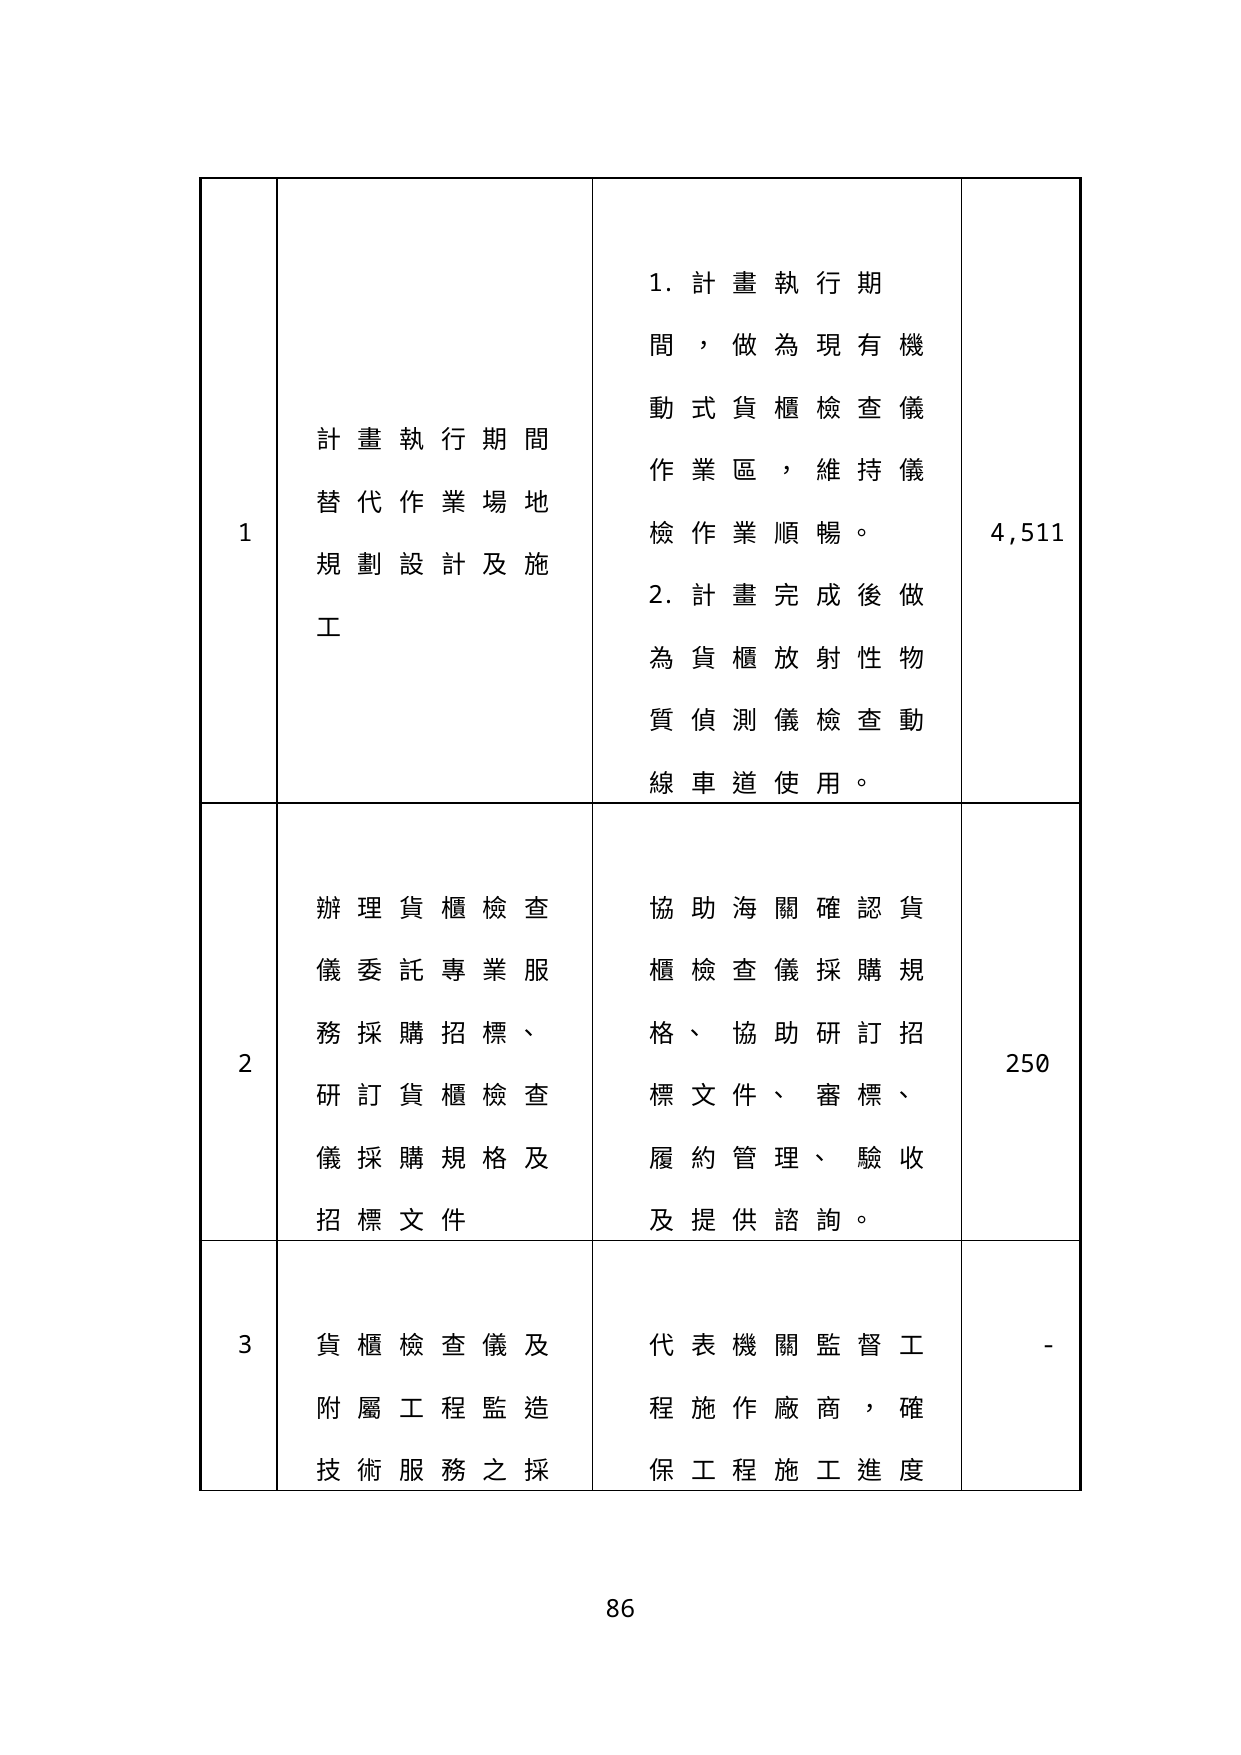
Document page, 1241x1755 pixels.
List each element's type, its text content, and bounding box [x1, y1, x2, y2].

table_cell 協助海關確認貨櫃檢查儀採購規格、協助研訂招標文件、審標、履約管理、驗收及提供諮詢。 [593, 804, 961, 1240]
table_cell 辦理貨櫃檢查儀委託專業服務採購招標、研訂貨櫃檢查儀採購規格及招標文件 [278, 804, 592, 1240]
table_cell 250 [962, 804, 1079, 1240]
table_cell 3 [202, 1241, 276, 1490]
table_cell 2 [202, 804, 276, 1240]
table_cell - [962, 1241, 1079, 1490]
table_cell 計畫執行期間替代作業場地規劃設計及施工 [278, 179, 592, 802]
table_cell 貨櫃檢查儀及附屬工程監造技術服務之採 [278, 1241, 592, 1490]
table_cell 代表機關監督工程施作廠商，確保工程施工進度 [593, 1241, 961, 1490]
table_cell 1 [202, 179, 276, 802]
table_cell 1.計畫執行期間，做為現有機動式貨櫃檢查儀作業區，維持儀檢作業順暢。 2.計畫完成後做為貨櫃放射性物質偵測儀檢查動線車道使用。 [593, 179, 961, 802]
table_cell 4,511 [962, 179, 1079, 802]
